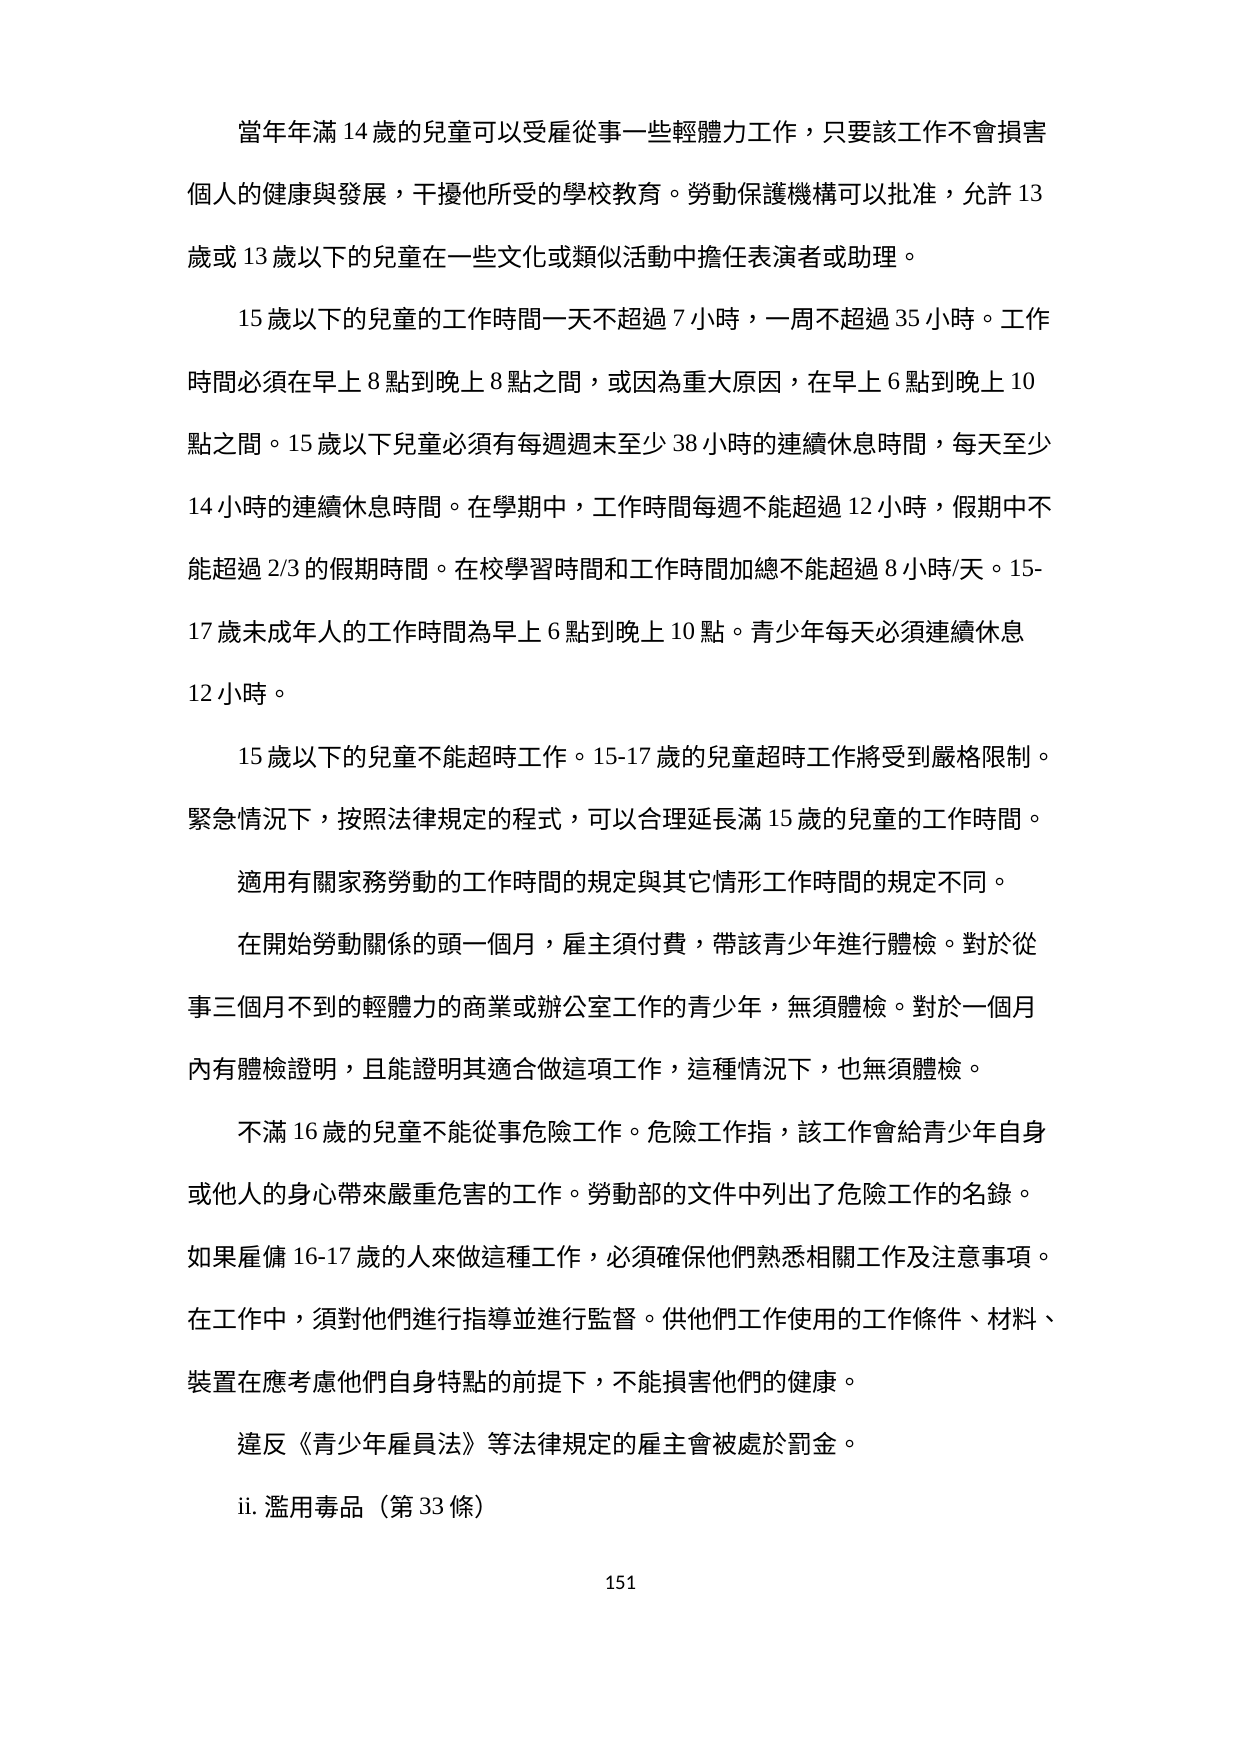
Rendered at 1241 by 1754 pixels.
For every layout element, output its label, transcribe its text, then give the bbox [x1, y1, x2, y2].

text 15歲以下的兒童不能超時工作。15-17歲的兒童超時工作將受到嚴格限制。緊急情況下，按照法律規定的程式，可以合理延長滿15歲的兒童的工作時間。 [187, 714, 1053, 839]
text 當年年滿14歲的兒童可以受雇從事一些輕體力工作，只要該工作不會損害個人的健康與發展，干擾他所受的學校教育。勞動保護機構可以批准，允許13歲或13歲以下的兒童在一些文化或類似活動中擔任表演者或助理。 [187, 89, 1053, 276]
text 15歲以下的兒童的工作時間一天不超過7小時，一周不超過35小時。工作時間必須在早上8點到晚上8點之間，或因為重大原因，在早上6點到晚上10點之間。15歲以下兒童必須有每週週末至少38小時的連續休息時間，每天至少14小時的連續休息時間。在學期中，工作時間每週不能超過12小時，假期中不能超過2/3的假期時間。在校學習時間和工作時間加總不能超過8小時/天。15-17歲未成年人的工作時間為早上6點到晚上10點。青少年每天必須連續休息12小時。 [187, 276, 1053, 714]
text 適用有關家務勞動的工作時間的規定與其它情形工作時間的規定不同。 [187, 839, 1053, 901]
text 在開始勞動關係的頭一個月，雇主須付費，帶該青少年進行體檢。對於從事三個月不到的輕體力的商業或辦公室工作的青少年，無須體檢。對於一個月內有體檢證明，且能證明其適合做這項工作，這種情況下，也無須體檢。 [187, 901, 1053, 1089]
text 違反《青少年雇員法》等法律規定的雇主會被處於罰金。 [187, 1401, 1053, 1464]
text ii. 濫用毒品（第33條） [187, 1464, 1053, 1526]
text 不滿16歲的兒童不能從事危險工作。危險工作指，該工作會給青少年自身或他人的身心帶來嚴重危害的工作。勞動部的文件中列出了危險工作的名錄。如果雇傭16-17歲的人來做這種工作，必須確保他們熟悉相關工作及注意事項。在工作中，須對他們進行指導並進行監督。供他們工作使用的工作條件、材料、裝置在應考慮他們自身特點的前提下，不能損害他們的健康。 [187, 1089, 1053, 1401]
